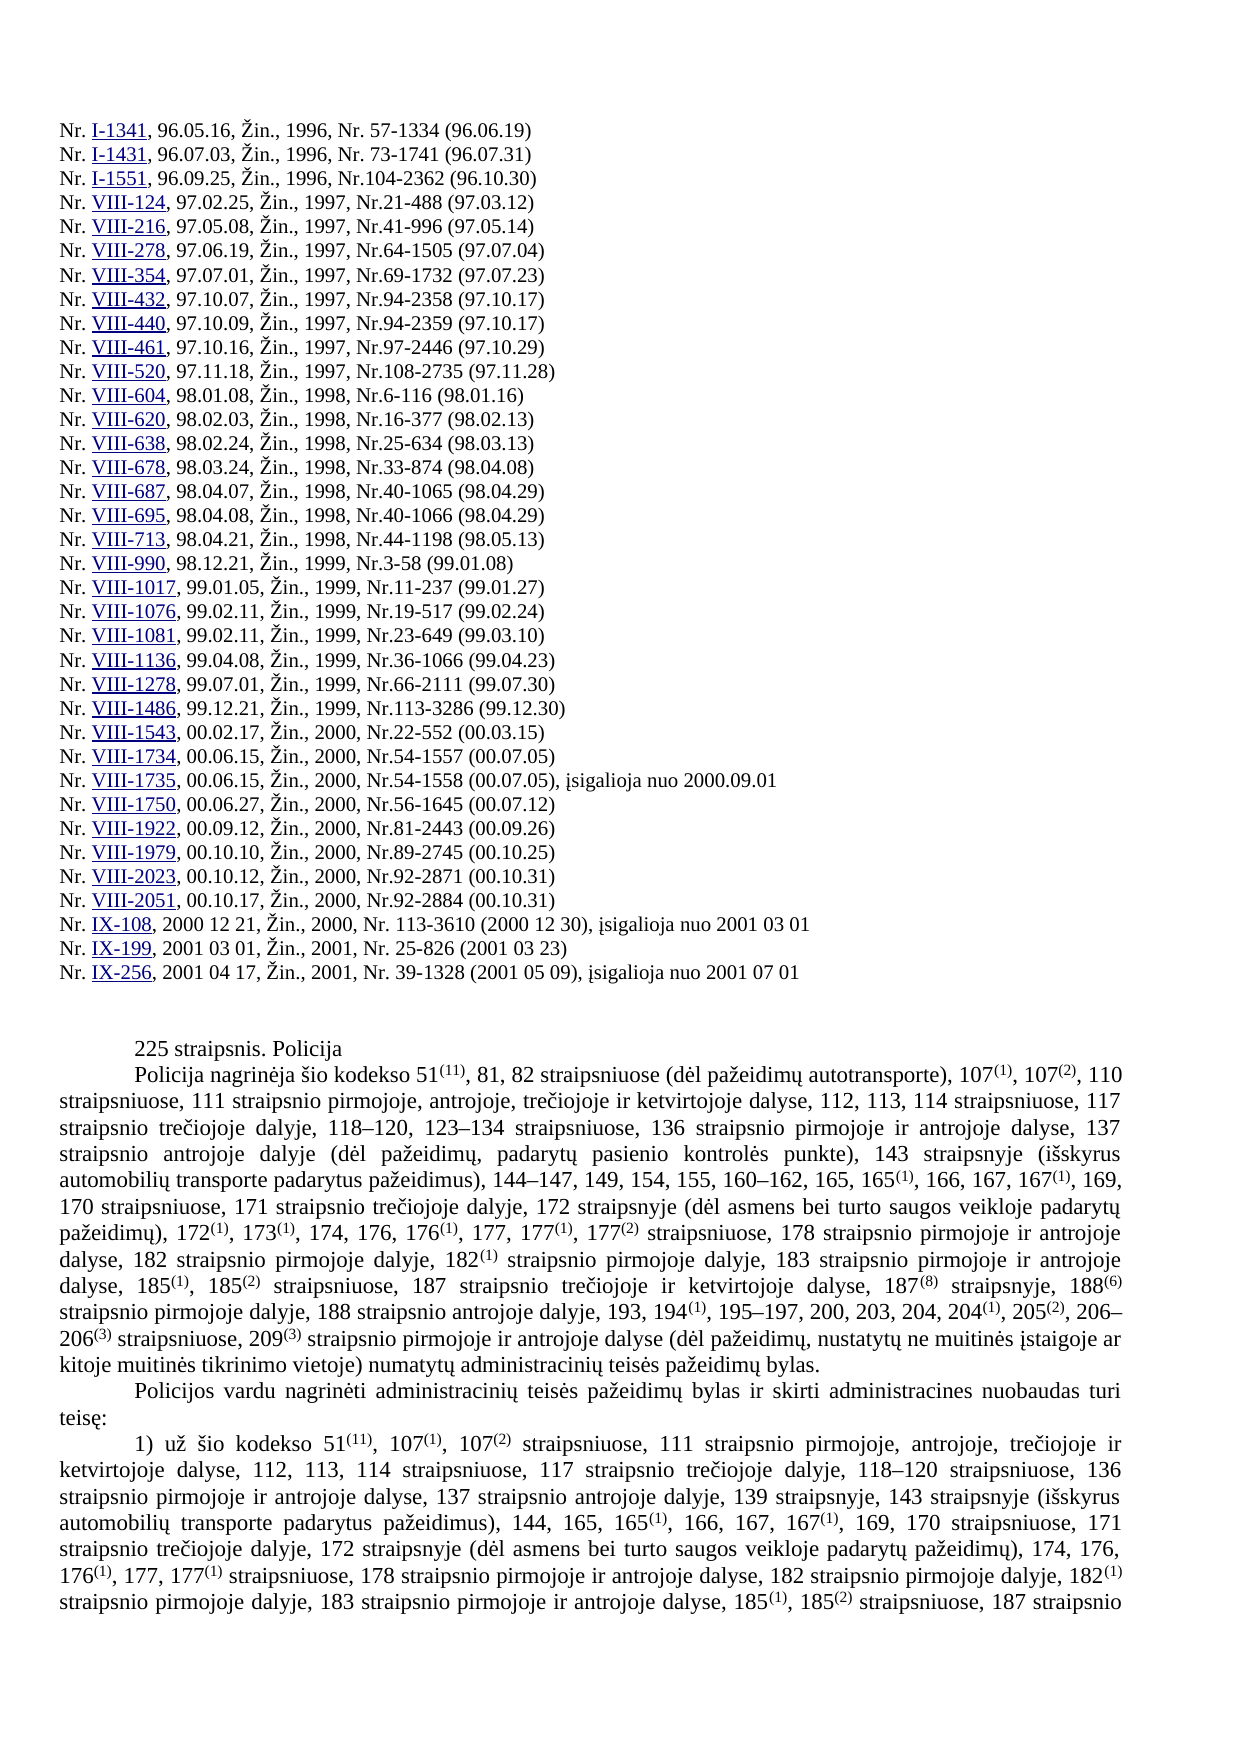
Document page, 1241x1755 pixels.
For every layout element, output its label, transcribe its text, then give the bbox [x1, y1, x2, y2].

text Nr. VIII-440, 97.10.09, Žin., 1997, Nr.94-2359 (97.10.17) [59, 311, 1122, 335]
text Nr. VIII-678, 98.03.24, Žin., 1998, Nr.33-874 (98.04.08) [59, 455, 1122, 479]
text Nr. I-1431, 96.07.03, Žin., 1996, Nr. 73-1741 (96.07.31) [59, 142, 1122, 166]
text Nr. I-1551, 96.09.25, Žin., 1996, Nr.104-2362 (96.10.30) [59, 166, 1122, 190]
text Nr. VIII-1017, 99.01.05, Žin., 1999, Nr.11-237 (99.01.27) [59, 575, 1122, 599]
text Nr. VIII-1922, 00.09.12, Žin., 2000, Nr.81-2443 (00.09.26) [59, 816, 1122, 840]
text Nr. VIII-1278, 99.07.01, Žin., 1999, Nr.66-2111 (99.07.30) [59, 672, 1122, 696]
text Nr. VIII-1734, 00.06.15, Žin., 2000, Nr.54-1557 (00.07.05) [59, 744, 1122, 768]
text Nr. VIII-1136, 99.04.08, Žin., 1999, Nr.36-1066 (99.04.23) [59, 647, 1122, 672]
text Nr. VIII-278, 97.06.19, Žin., 1997, Nr.64-1505 (97.07.04) [59, 238, 1122, 262]
text Nr. IX-108, 2000 12 21, Žin., 2000, Nr. 113-3610 (2000 12 30), įsigalioja nuo 2001 03 01 [59, 912, 1122, 936]
text Nr. VIII-354, 97.07.01, Žin., 1997, Nr.69-1732 (97.07.23) [59, 262, 1122, 287]
text Nr. VIII-520, 97.11.18, Žin., 1997, Nr.108-2735 (97.11.28) [59, 359, 1122, 383]
text Nr. VIII-1081, 99.02.11, Žin., 1999, Nr.23-649 (99.03.10) [59, 623, 1122, 647]
text Nr. VIII-1735, 00.06.15, Žin., 2000, Nr.54-1558 (00.07.05), įsigalioja nuo 2000.09.01 [59, 768, 1122, 792]
text 1) už šio kodekso 51(11), 107(1), 107(2) straipsniuose, 111 straipsnio pirmojoje, antrojoje, trečiojoje ir ketvirtojoje dalyse, 112, 113, 114 straipsniuose, 117 straipsnio trečiojoje dalyje, 118–120 straipsniuose, 136 straipsnio pirmojoje ir antrojoje dalyse, 137 straipsnio antrojoje dalyje, 139 straipsnyje, 143 straipsnyje (išskyrus automobilių transporte padarytus pažeidimus), 144, 165, 165(1), 166, 167, 167(1), 169, 170 straipsniuose, 171 straipsnio trečiojoje dalyje, 172 straipsnyje (dėl asmens bei turto saugos veikloje padarytų pažeidimų), 174, 176, 176(1), 177, 177(1) straipsniuose, 178 straipsnio pirmojoje ir antrojoje dalyse, 182 straipsnio pirmojoje dalyje, 182(1) straipsnio pirmojoje dalyje, 183 straipsnio pirmojoje ir antrojoje dalyse, 185(1), 185(2) straipsniuose, 187 straipsnio [59, 1430, 1122, 1614]
text Nr. VIII-620, 98.02.03, Žin., 1998, Nr.16-377 (98.02.13) [59, 407, 1122, 431]
text Nr. VIII-2023, 00.10.12, Žin., 2000, Nr.92-2871 (00.10.31) [59, 864, 1122, 888]
text Nr. VIII-216, 97.05.08, Žin., 1997, Nr.41-996 (97.05.14) [59, 214, 1122, 238]
text 225 straipsnis. Policija [59, 1035, 1122, 1061]
text Policija nagrinėja šio kodekso 51(11), 81, 82 straipsniuose (dėl pažeidimų autotransporte), 107(1), 107(2), 110 straipsniuose, 111 straipsnio pirmojoje, antrojoje, trečiojoje ir ketvirtojoje dalyse, 112, 113, 114 straipsniuose, 117 straipsnio trečiojoje dalyje, 118–120, 123–134 straipsniuose, 136 straipsnio pirmojoje ir antrojoje dalyse, 137 straipsnio antrojoje dalyje (dėl pažeidimų, padarytų pasienio kontrolės punkte), 143 straipsnyje (išskyrus automobilių transporte padarytus pažeidimus), 144–147, 149, 154, 155, 160–162, 165, 165(1), 166, 167, 167(1), 169, 170 straipsniuose, 171 straipsnio trečiojoje dalyje, 172 straipsnyje (dėl asmens bei turto saugos veikloje padarytų pažeidimų), 172(1), 173(1), 174, 176, 176(1), 177, 177(1), 177(2) straipsniuose, 178 straipsnio pirmojoje ir antrojoje dalyse, 182 straipsnio pirmojoje dalyje, 182(1) straipsnio pirmojoje dalyje, 183 straipsnio pirmojoje ir antrojoje dalyse, 185(1), 185(2) straipsniuose, 187 straipsnio trečiojoje ir ketvirtojoje dalyse, 187(8) straipsnyje, 188(6) straipsnio pirmojoje dalyje, 188 straipsnio antrojoje dalyje, 193, 194(1), 195–197, 200, 203, 204, 204(1), 205(2), 206–206(3) straipsniuose, 209(3) straipsnio pirmojoje ir antrojoje dalyse (dėl pažeidimų, nustatytų ne muitinės įstaigoje ar kitoje muitinės tikrinimo vietoje) numatytų administracinių teisės pažeidimų bylas. [59, 1061, 1122, 1377]
text Nr. VIII-2051, 00.10.17, Žin., 2000, Nr.92-2884 (00.10.31) [59, 888, 1122, 912]
text Nr. VIII-713, 98.04.21, Žin., 1998, Nr.44-1198 (98.05.13) [59, 527, 1122, 551]
text Nr. VIII-695, 98.04.08, Žin., 1998, Nr.40-1066 (98.04.29) [59, 503, 1122, 527]
text Nr. VIII-1076, 99.02.11, Žin., 1999, Nr.19-517 (99.02.24) [59, 599, 1122, 623]
text Nr. IX-199, 2001 03 01, Žin., 2001, Nr. 25-826 (2001 03 23) [59, 936, 1122, 960]
text Nr. VIII-638, 98.02.24, Žin., 1998, Nr.25-634 (98.03.13) [59, 431, 1122, 455]
text Nr. I-1341, 96.05.16, Žin., 1996, Nr. 57-1334 (96.06.19) [59, 118, 1122, 142]
text Nr. IX-256, 2001 04 17, Žin., 2001, Nr. 39-1328 (2001 05 09), įsigalioja nuo 2001 07 01 [59, 960, 1122, 984]
text Nr. VIII-432, 97.10.07, Žin., 1997, Nr.94-2358 (97.10.17) [59, 287, 1122, 311]
text Nr. VIII-990, 98.12.21, Žin., 1999, Nr.3-58 (99.01.08) [59, 551, 1122, 575]
text Nr. VIII-1979, 00.10.10, Žin., 2000, Nr.89-2745 (00.10.25) [59, 840, 1122, 864]
text Nr. VIII-1486, 99.12.21, Žin., 1999, Nr.113-3286 (99.12.30) [59, 696, 1122, 720]
text Nr. VIII-687, 98.04.07, Žin., 1998, Nr.40-1065 (98.04.29) [59, 479, 1122, 503]
text Nr. VIII-124, 97.02.25, Žin., 1997, Nr.21-488 (97.03.12) [59, 190, 1122, 214]
text Nr. VIII-1543, 00.02.17, Žin., 2000, Nr.22-552 (00.03.15) [59, 720, 1122, 744]
text Nr. VIII-461, 97.10.16, Žin., 1997, Nr.97-2446 (97.10.29) [59, 335, 1122, 359]
text Nr. VIII-604, 98.01.08, Žin., 1998, Nr.6-116 (98.01.16) [59, 383, 1122, 407]
text Nr. VIII-1750, 00.06.27, Žin., 2000, Nr.56-1645 (00.07.12) [59, 792, 1122, 816]
text Policijos vardu nagrinėti administracinių teisės pažeidimų bylas ir skirti administracines nuobaudas turi teisę: [59, 1377, 1122, 1430]
